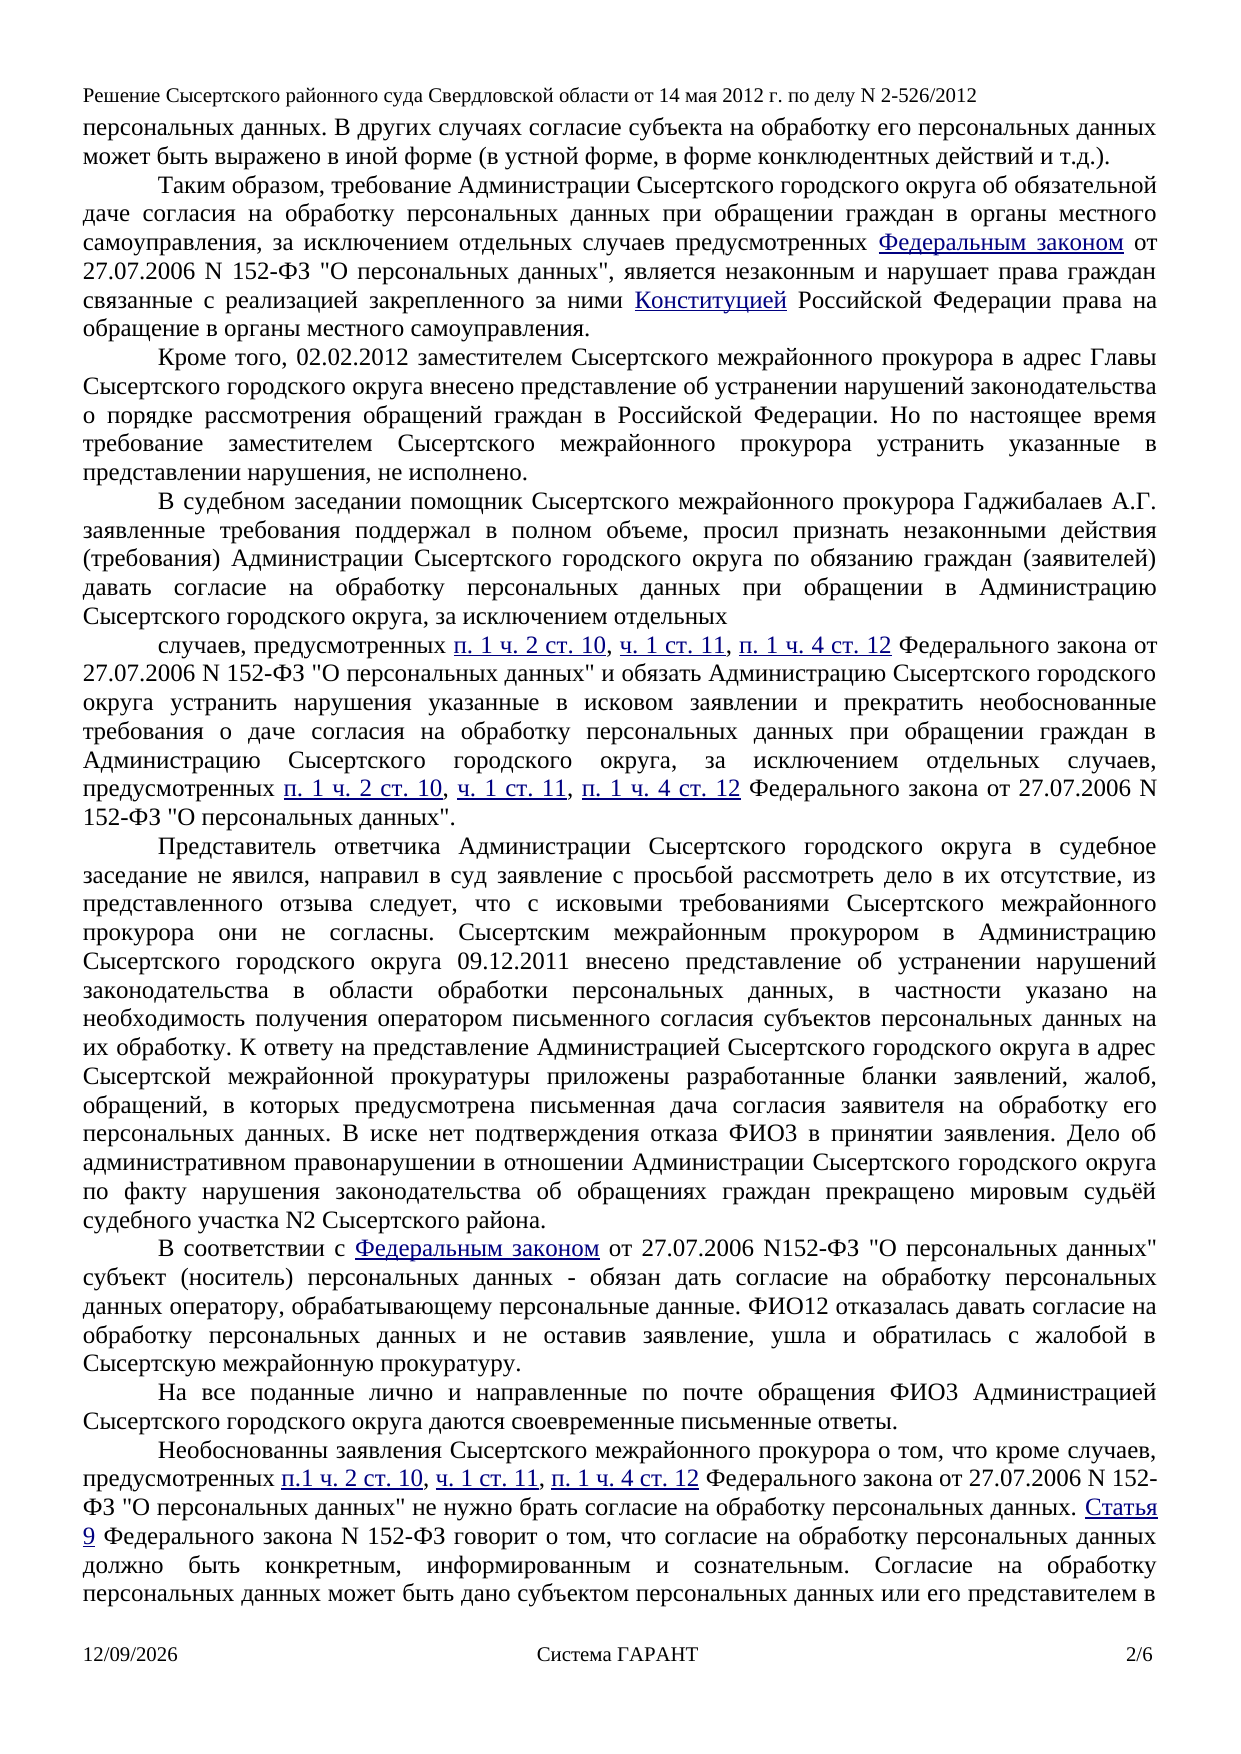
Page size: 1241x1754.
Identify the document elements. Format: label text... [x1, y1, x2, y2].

text случаев, предусмотренных п. 1 ч. 2 ст. 10, ч. 1 ст. 11, п. 1 ч. 4 ст. 12 Федерального закона от 27.07.2006 N 152-ФЗ "О персональных данных" и обязать Администрацию Сысертского городского округа устранить нарушения указанные в исковом заявлении и прекратить необоснованные требования о даче согласия на обработку персональных данных при обращении граждан в Администрацию Сысертского городского округа, за исключением отдельных случаев, предусмотренных п. 1 ч. 2 ст. 10, ч. 1 ст. 11, п. 1 ч. 4 ст. 12 Федерального закона от 27.07.2006 N 152-ФЗ "О персональных данных". [83, 630, 1157, 831]
text Кроме того, 02.02.2012 заместителем Сысертского межрайонного прокурора в адрес Главы Сысертского городского округа внесено представление об устранении нарушений законодательства о порядке рассмотрения обращений граждан в Российской Федерации. Но по настоящее время требование заместителем Сысертского межрайонного прокурора устранить указанные в представлении нарушения, не исполнено. [83, 342, 1157, 486]
text На все поданные лично и направленные по почте обращения ФИО3 Администрацией Сысертского городского округа даются своевременные письменные ответы. [83, 1377, 1157, 1435]
text В судебном заседании помощник Сысертского межрайонного прокурора Гаджибалаев А.Г. заявленные требования поддержал в полном объеме, просил признать незаконными действия (требования) Администрации Сысертского городского округа по обязанию граждан (заявителей) давать согласие на обработку персональных данных при обращении в Администрацию Сысертского городского округа, за исключением отдельных [83, 486, 1157, 630]
text Необоснованны заявления Сысертского межрайонного прокурора о том, что кроме случаев, предусмотренных п.1 ч. 2 ст. 10, ч. 1 ст. 11, п. 1 ч. 4 ст. 12 Федерального закона от 27.07.2006 N 152-ФЗ "О персональных данных" не нужно брать согласие на обработку персональных данных. Статья 9 Федерального закона N 152-ФЗ говорит о том, что согласие на обработку персональных данных должно быть конкретным, информированным и сознательным. Согласие на обработку персональных данных может быть дано субъектом персональных данных или его представителем в [83, 1435, 1157, 1607]
text Таким образом, требование Администрации Сысертского городского округа об обязательной даче согласия на обработку персональных данных при обращении граждан в органы местного самоуправления, за исключением отдельных случаев предусмотренных Федеральным законом от 27.07.2006 N 152-ФЗ "О персональных данных", является незаконным и нарушает права граждан связанные с реализацией закрепленного за ними Конституцией Российской Федерации права на обращение в органы местного самоуправления. [83, 170, 1157, 342]
text Представитель ответчика Администрации Сысертского городского округа в судебное заседание не явился, направил в суд заявление с просьбой рассмотреть дело в их отсутствие, из представленного отзыва следует, что с исковыми требованиями Сысертского межрайонного прокурора они не согласны. Сысертским межрайонным прокурором в Администрацию Сысертского городского округа 09.12.2011 внесено представление об устранении нарушений законодательства в области обработки персональных данных, в частности указано на необходимость получения оператором письменного согласия субъектов персональных данных на их обработку. К ответу на представление Администрацией Сысертского городского округа в адрес Сысертской межрайонной прокуратуры приложены разработанные бланки заявлений, жалоб, обращений, в которых предусмотрена письменная дача согласия заявителя на обработку его персональных данных. В иске нет подтверждения отказа ФИО3 в принятии заявления. Дело об административном правонарушении в отношении Администрации Сысертского городского округа по факту нарушения законодательства об обращениях граждан прекращено мировым судьёй судебного участка N2 Сысертского района. [83, 831, 1157, 1233]
text В соответствии с Федеральным законом от 27.07.2006 N152-ФЗ "О персональных данных" субъект (носитель) персональных данных - обязан дать согласие на обработку персональных данных оператору, обрабатывающему персональные данные. ФИО12 отказалась давать согласие на обработку персональных данных и не оставив заявление, ушла и обратилась с жалобой в Сысертскую межрайонную прокуратуру. [83, 1233, 1157, 1377]
text персональных данных. В других случаях согласие субъекта на обработку его персональных данных может быть выражено в иной форме (в устной форме, в форме конклюдентных действий и т.д.). [83, 112, 1157, 170]
